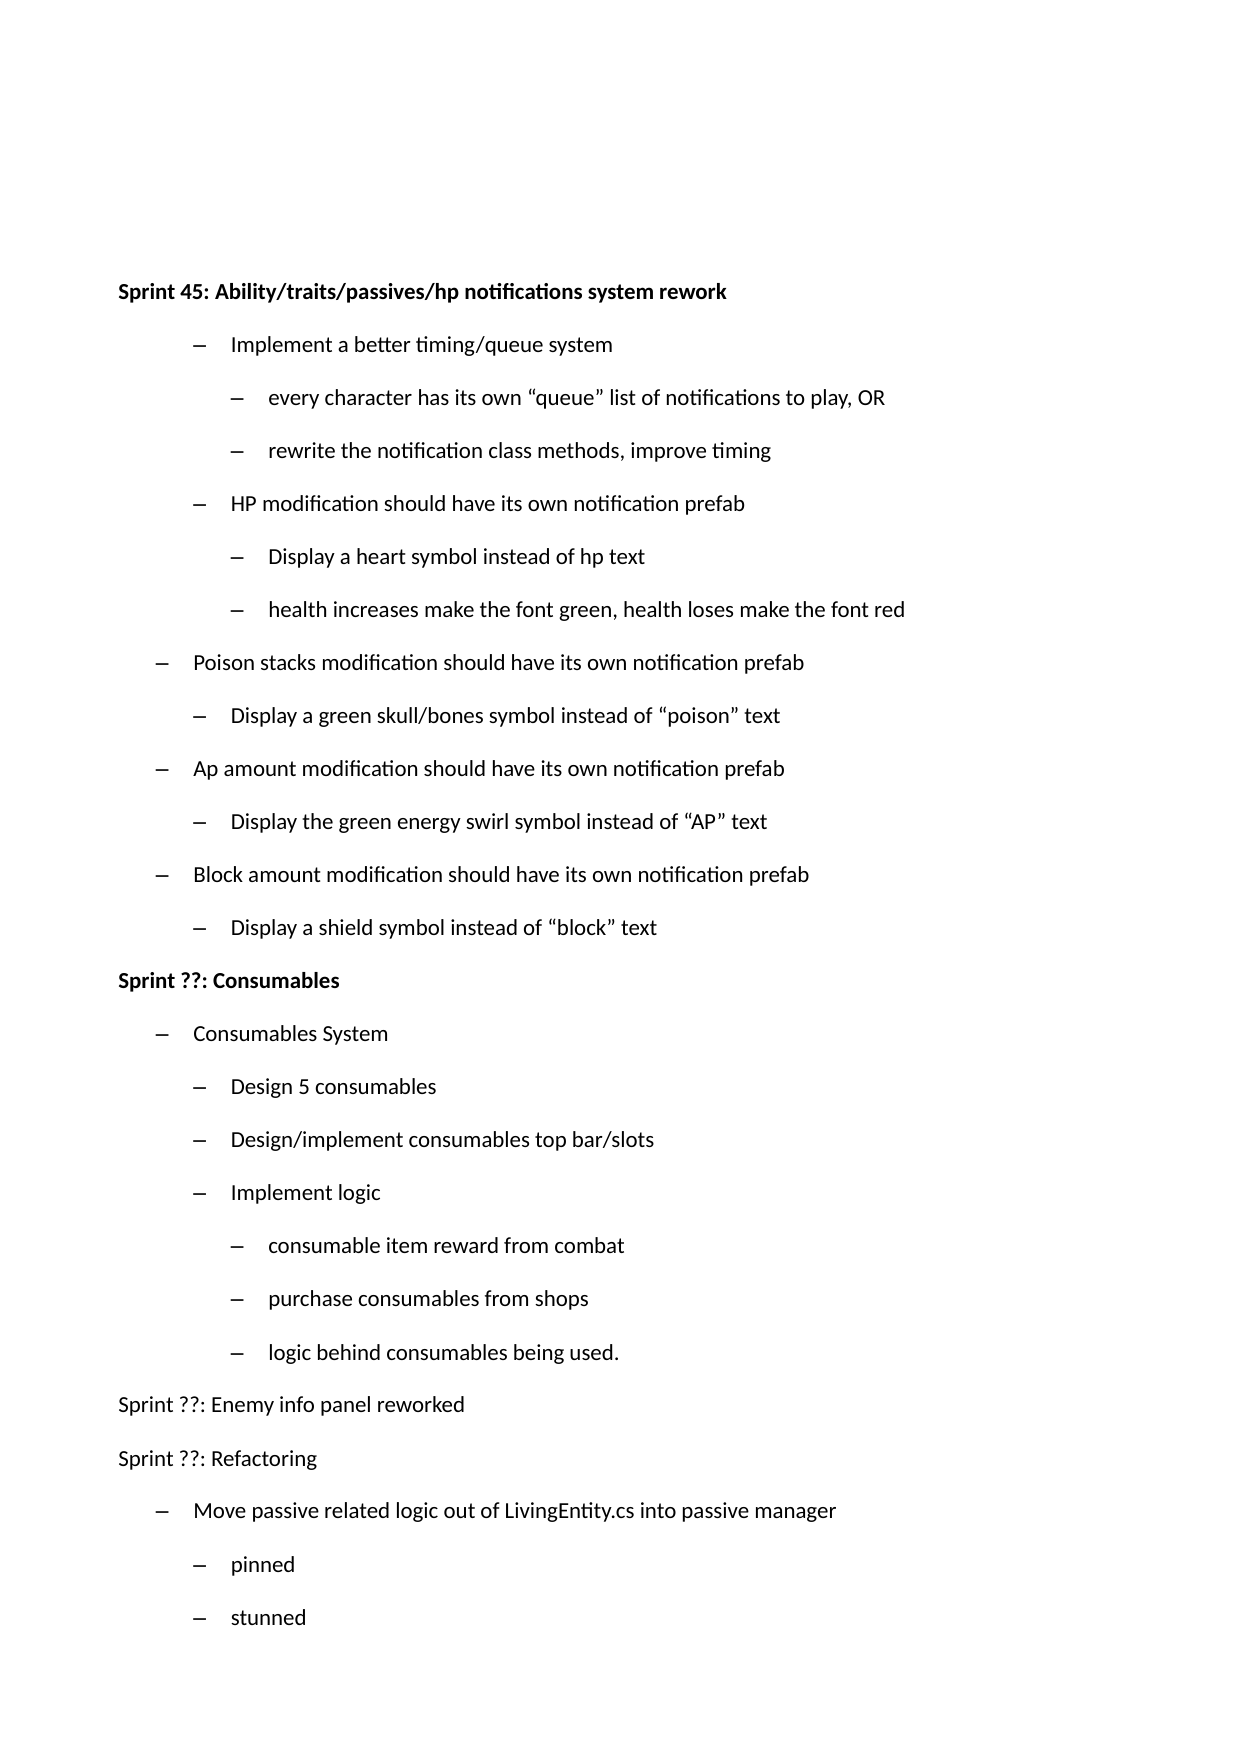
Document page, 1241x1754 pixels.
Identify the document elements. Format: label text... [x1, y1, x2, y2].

list Consumables System [156, 1019, 1122, 1047]
list Implement a better timing/queue system [193, 330, 1122, 358]
list Move passive related logic out of LivingEntity.cs into passive manager [156, 1497, 1122, 1525]
list Display a shield symbol instead of “block” text [193, 913, 1122, 941]
list Display a green skull/bones symbol instead of “poison” text [193, 701, 1122, 729]
list stunned [193, 1603, 1122, 1631]
list HP modification should have its own notification prefab [193, 489, 1122, 517]
list Poison stacks modification should have its own notification prefab [156, 648, 1122, 676]
text Sprint ??: Refactoring [118, 1444, 1122, 1472]
list Display the green energy swirl symbol instead of “AP” text [193, 807, 1122, 835]
list health increases make the font green, health loses make the font red [231, 595, 1122, 623]
list Block amount modification should have its own notification prefab [156, 860, 1122, 888]
list Design 5 consumables [193, 1072, 1122, 1101]
list Display a heart symbol instead of hp text [231, 542, 1122, 570]
list Implement logic [193, 1178, 1122, 1207]
list logic behind consumables being used. [231, 1338, 1122, 1366]
list Ap amount modification should have its own notification prefab [156, 754, 1122, 782]
list rewrite the notification class methods, improve timing [231, 436, 1122, 464]
list consumable item reward from combat [231, 1232, 1122, 1259]
text Sprint ??: Consumables [118, 966, 1122, 994]
text Sprint ??: Enemy info panel reworked [118, 1391, 1122, 1419]
list every character has its own “queue” list of notifications to play, OR [231, 383, 1122, 411]
list Design/implement consumables top bar/slots [193, 1126, 1122, 1153]
list pinned [193, 1550, 1122, 1578]
list purchase consumables from shops [231, 1284, 1122, 1313]
text Sprint 45: Ability/traits/passives/hp notifications system rework [118, 277, 1122, 305]
